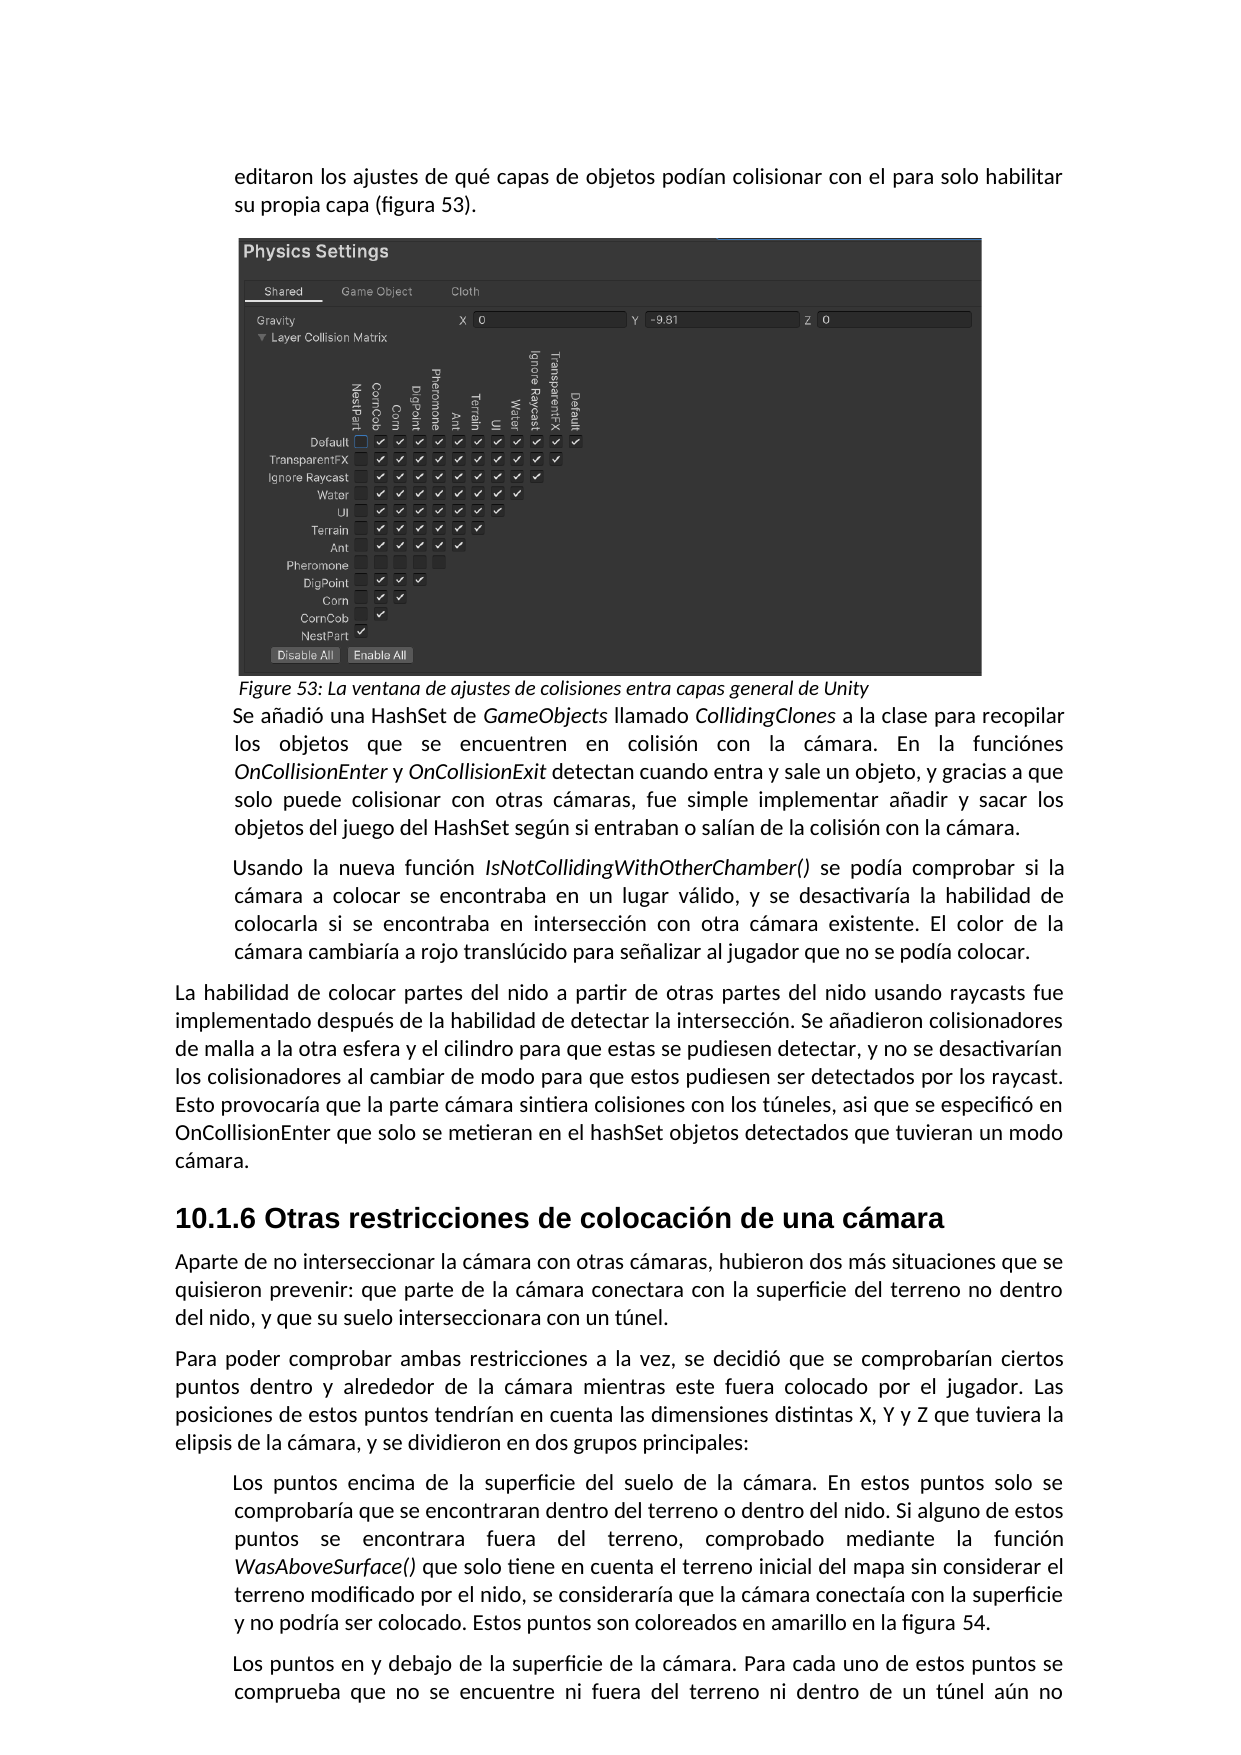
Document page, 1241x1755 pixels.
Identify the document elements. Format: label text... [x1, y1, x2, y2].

text Aparte de no interseccionar la cámara con otras cámaras, hubieron dos más situaciones que se quisieron prevenir: que parte de la cámara conectara con la superficie del terreno no dentro del nido, y que su suelo interseccionara con un túnel. [175, 1247, 1065, 1331]
list Figure 53: La ventana de ajustes de colisiones entra capas general de Unity [238, 676, 982, 701]
subtitle Otras restricciones de colocación de una cámara [175, 1201, 1065, 1235]
picture [238, 238, 982, 676]
list Usando la nueva función IsNotCollidingWithOtherChamber() se podía comprobar si la cámara a colocar se encontraba en un lugar válido, y se desactivaría la habilidad de colocarla si se encontraba en intersección con otra cámara existente. El color de la cámara cambiaría a rojo translúcido para señalizar al jugador que no se podía colocar. [204, 853, 1065, 965]
text Para poder comprobar ambas restricciones a la vez, se decidió que se comprobarían ciertos puntos dentro y alrededor de la cámara mientras este fuera colocado por el jugador. Las posiciones de estos puntos tendrían en cuenta las dimensiones distintas X, Y y Z que tuviera la elipsis de la cámara, y se dividieron en dos grupos principales: [175, 1344, 1065, 1456]
text La habilidad de colocar partes del nido a partir de otras partes del nido usando raycasts fue implementado después de la habilidad de detectar la intersección. Se añadieron colisionadores de malla a la otra esfera y el cilindro para que estas se pudiesen detectar, y no se desactivarían los colisionadores al cambiar de modo para que estos pudiesen ser detectados por los raycast. Esto provocaría que la parte cámara sintiera colisiones con los túneles, asi que se especificó en OnCollisionEnter que solo se metieran en el hashSet objetos detectados que tuvieran un modo cámara. [175, 978, 1065, 1174]
list Se añadió una HashSet de GameObjects llamado CollidingClones a la clase para recopilar los objetos que se encuentren en colisión con la cámara. En la funciónes OnCollisionEnter y OnCollisionExit detectan cuando entra y sale un objeto, y gracias a que solo puede colisionar con otras cámaras, fue simple implementar añadir y sacar los objetos del juego del HashSet según si entraban o salían de la colisión con la cámara. [204, 226, 1065, 841]
list Los puntos en y debajo de la superficie de la cámara. Para cada uno de estos puntos se comprueba que no se encuentre ni fuera del terreno ni dentro de un túnel aún no [204, 1649, 1065, 1705]
list Los puntos encima de la superficie del suelo de la cámara. En estos puntos solo se comprobaría que se encontraran dentro del terreno o dentro del nido. Si alguno de estos puntos se encontrara fuera del terreno, comprobado mediante la función WasAboveSurface() que solo tiene en cuenta el terreno inicial del mapa sin considerar el terreno modificado por el nido, se consideraría que la cámara conectaía con la superficie y no podría ser colocado. Estos puntos son coloreados en amarillo en la figura 54. [204, 1468, 1065, 1636]
list editaron los ajustes de qué capas de objetos podían colisionar con el para solo habilitar su propia capa (figura 53). [204, 162, 1065, 218]
